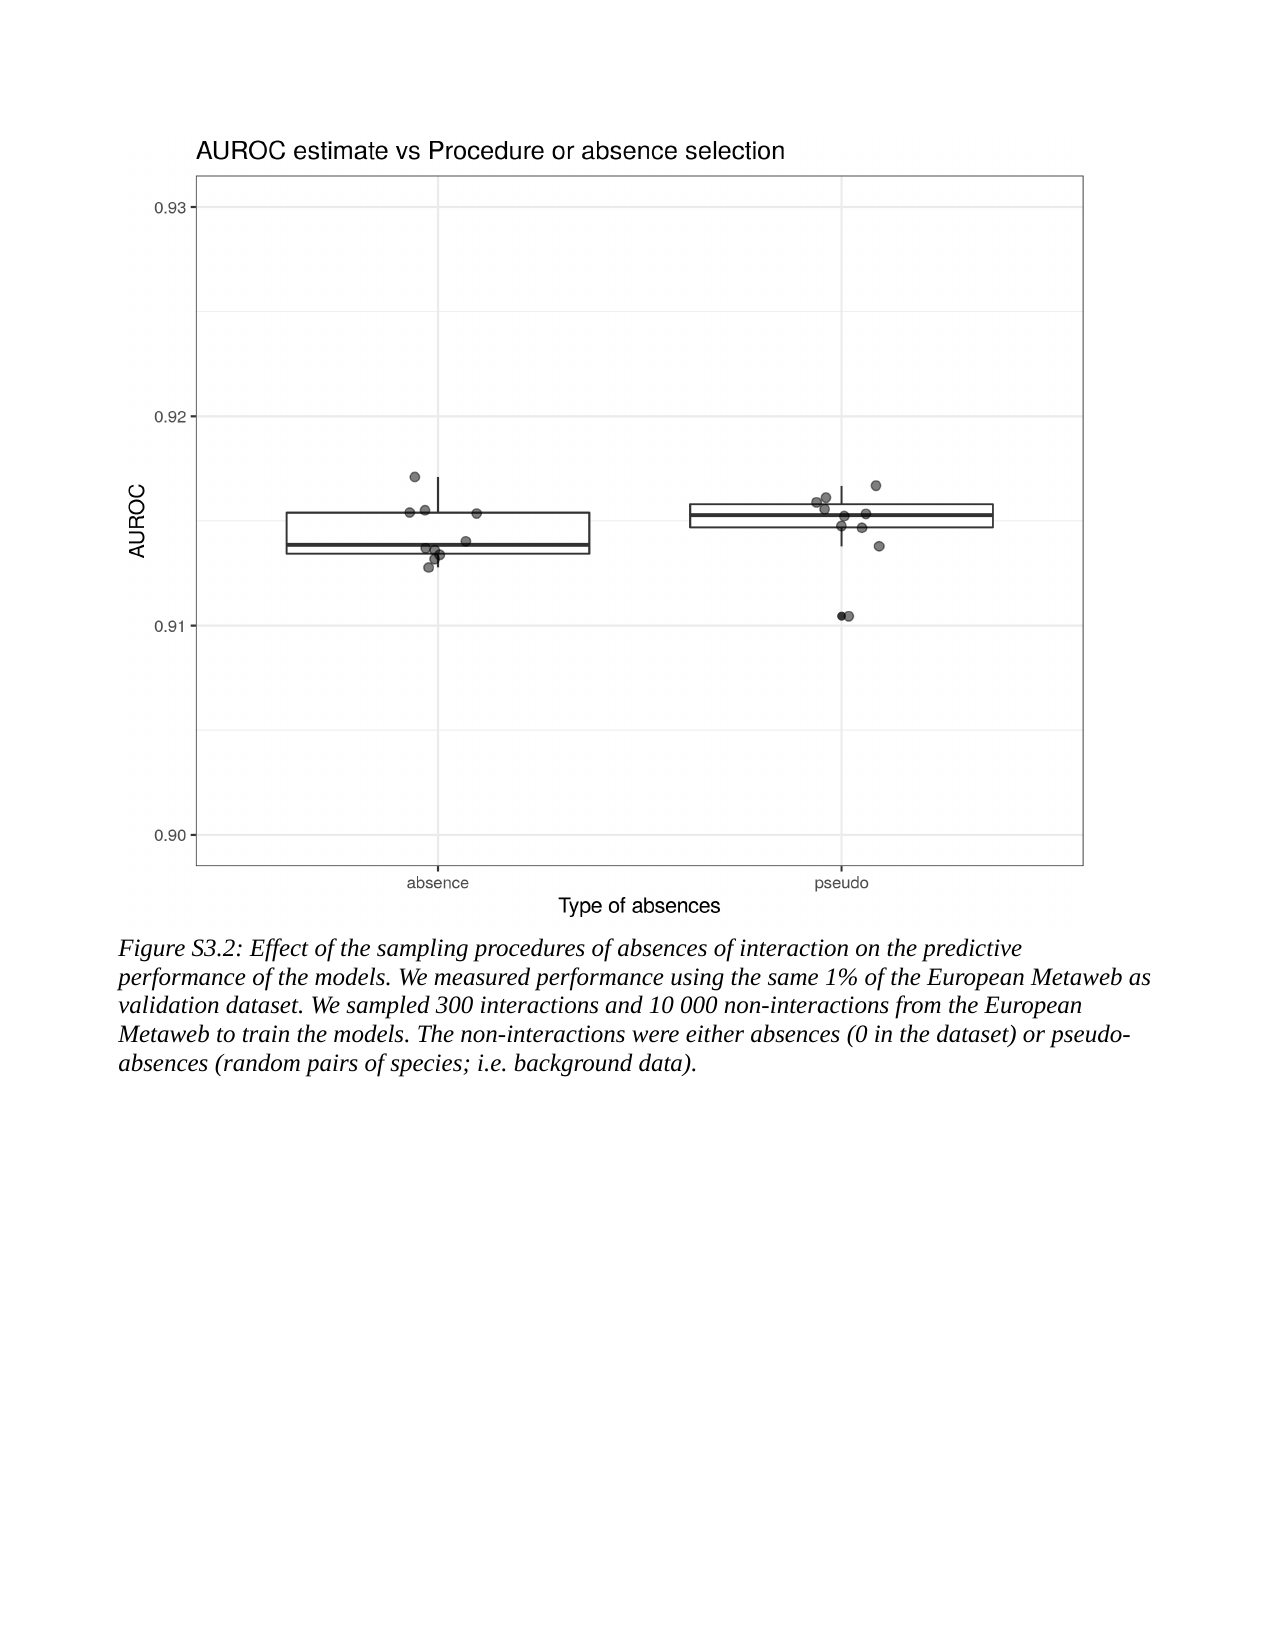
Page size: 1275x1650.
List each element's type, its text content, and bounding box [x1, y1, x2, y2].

text Figure S3.2: Effect of the sampling procedures of absences of interaction on the predictive performance of the models. We measured performance using the same 1% of the European Metaweb as validation dataset. We sampled 300 interactions and 10 000 non-interactions from the European Metaweb to train the models. The non-interactions were either absences (0 in the dataset) or pseudo-absences (random pairs of species; i.e. background data). [118, 928, 1157, 1077]
picture [118, 130, 1094, 928]
